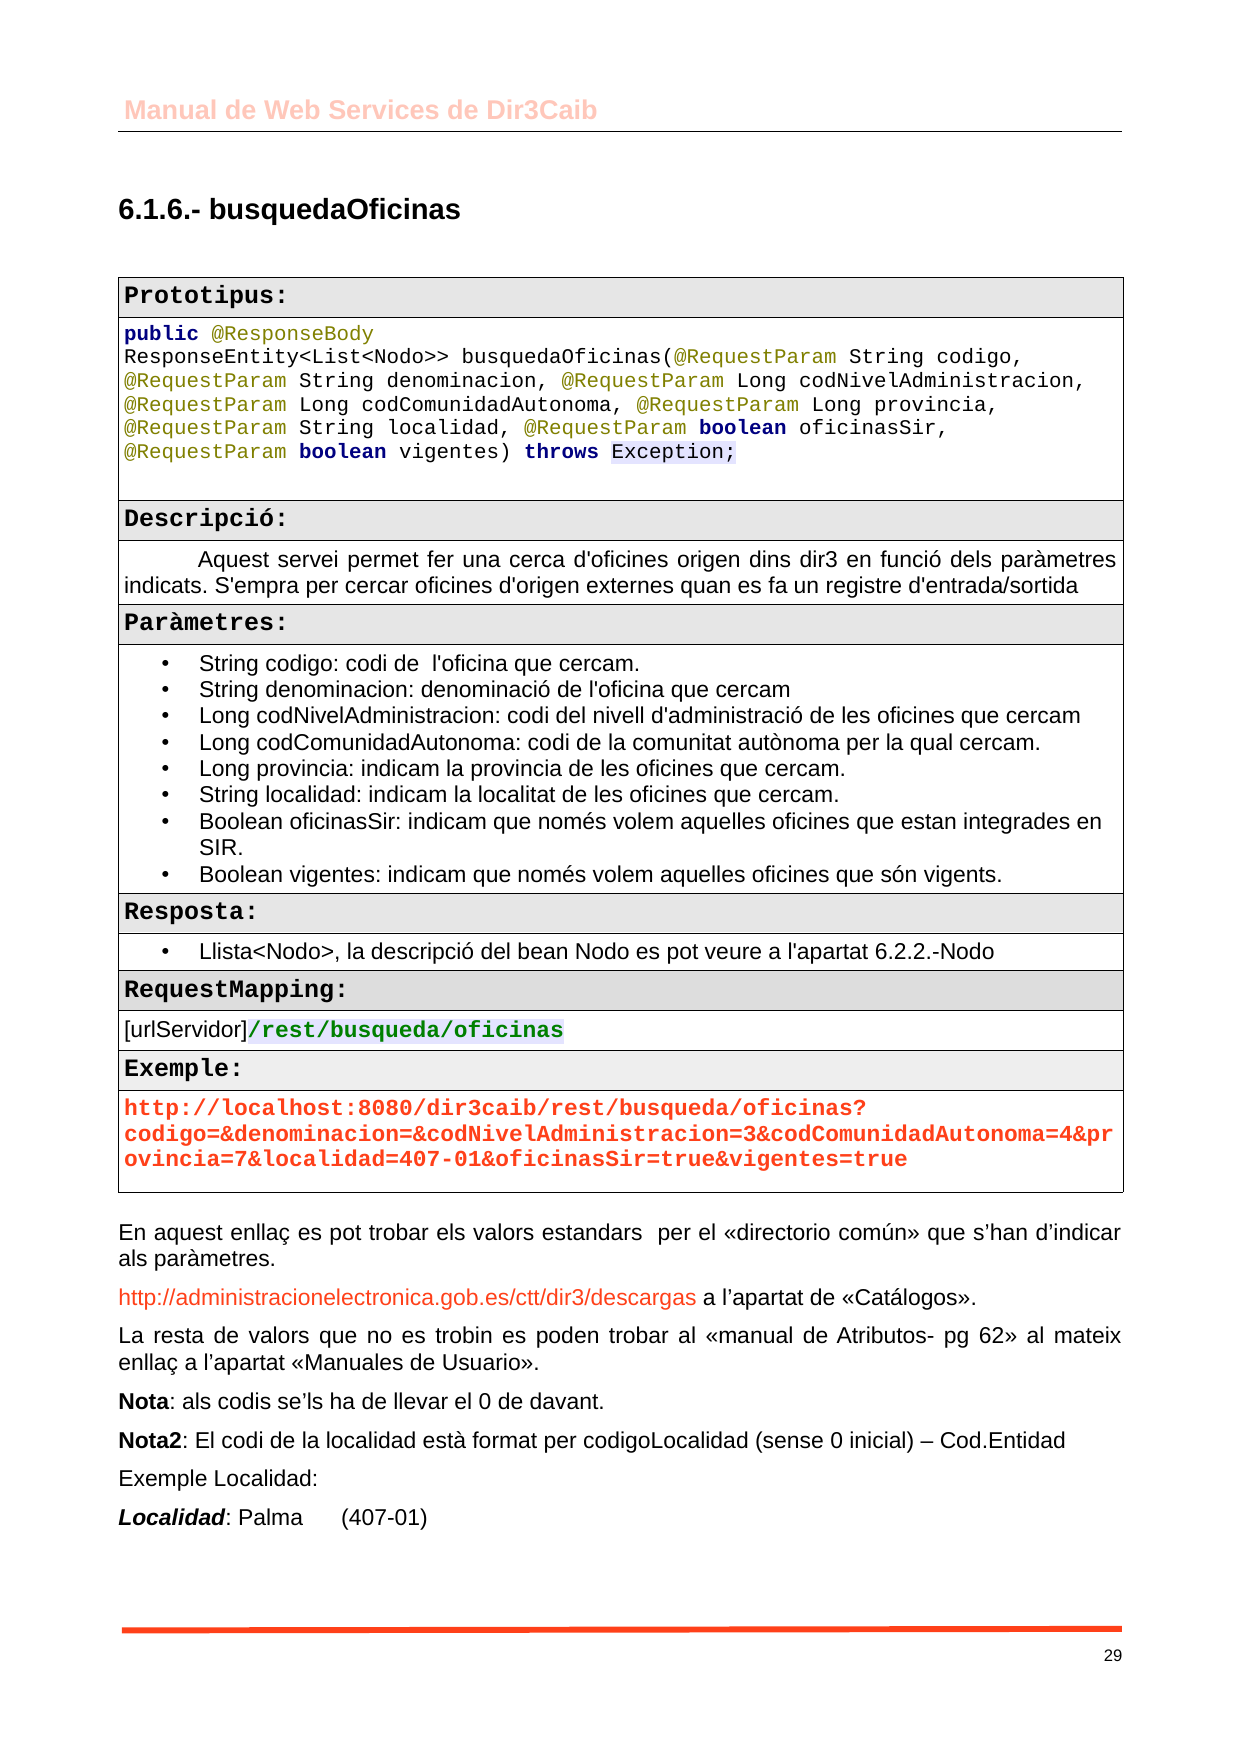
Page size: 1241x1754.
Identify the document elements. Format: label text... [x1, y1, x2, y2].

table_cell Descripció: [119, 501, 1123, 540]
text Nota: als codis se’ls ha de llevar el 0 de davant. [118, 1388, 1122, 1414]
table_cell RequestMapping: [119, 971, 1123, 1010]
table_cell Aquest servei permet fer una cerca d'oficines origen dins dir3 en funció dels paràmetres indicats. S'empra per cercar oficines d'origen externes quan es fa un registre d'entrada/sortida [119, 541, 1123, 604]
text Exemple Localidad: [118, 1465, 1122, 1492]
table_cell Paràmetres: [119, 605, 1123, 644]
text En aquest enllaç es pot trobar els valors estandars per el «directorio común» que s’han d’indicar als paràmetres. [118, 1218, 1122, 1271]
table_cell public @ResponseBody ResponseEntity<List<Nodo>> busquedaOficinas(@RequestParam String codigo, @RequestParam String denominacion, @RequestParam Long codNivelAdministracion, @RequestParam Long codComunidadAutonoma, @RequestParam Long provincia, @RequestParam String localidad, @RequestParam boolean oficinasSir, @RequestParam boolean vigentes) throws Exception; [119, 318, 1123, 500]
table_cell [urlServidor]/rest/busqueda/oficinas [119, 1011, 1123, 1050]
text Localidad: Palma (407-01) [118, 1504, 1122, 1531]
text http://administracionelectronica.gob.es/ctt/dir3/descargas a l’apartat de «Catálogos». [118, 1284, 1122, 1310]
table_cell Resposta: [119, 894, 1123, 932]
table_header Prototipus: [119, 278, 1123, 317]
text Nota2: El codi de la localidad està format per codigoLocalidad (sense 0 inicial) – Cod.Entidad [118, 1427, 1122, 1453]
table_cell Llista<Nodo>, la descripció del bean Nodo es pot veure a l'apartat 6.2.2Nodo [119, 934, 1123, 970]
table_cell String codigo: codi de l'oficina que cercam. String denominacion: denominació de l'oficina que cercam Long codNivelAdministracion: codi del nivell d'administració de les oficines que cercam Long codComunidadAutonoma: codi de la comunitat autònoma per la qual cercam. Long provincia: indicam la provincia de les oficines que cercam. String localidad: indicam la localitat de les oficines que cercam. Boolean oficinasSir: indicam que només volem aquelles oficines que estan integrades en SIR. Boolean vigentes: indicam que només volem aquelles oficines que són vigents. [119, 645, 1123, 893]
text La resta de valors que no es trobin es poden trobar al «manual de Atributos- pg 62» al mateix enllaç a l’apartat «Manuales de Usuario». [118, 1322, 1122, 1375]
table_cell http://localhost:8080/dir3caib/rest/busqueda/oficinas?codigo=&denominacion=&codNivelAdministracion=3&codComunidadAutonoma=4&provincia=7&localidad=407-01&oficinasSir=true&vigentes=true [119, 1091, 1123, 1192]
table_cell Exemple: [119, 1051, 1123, 1090]
subtitle busquedaOficinas [118, 192, 1122, 226]
